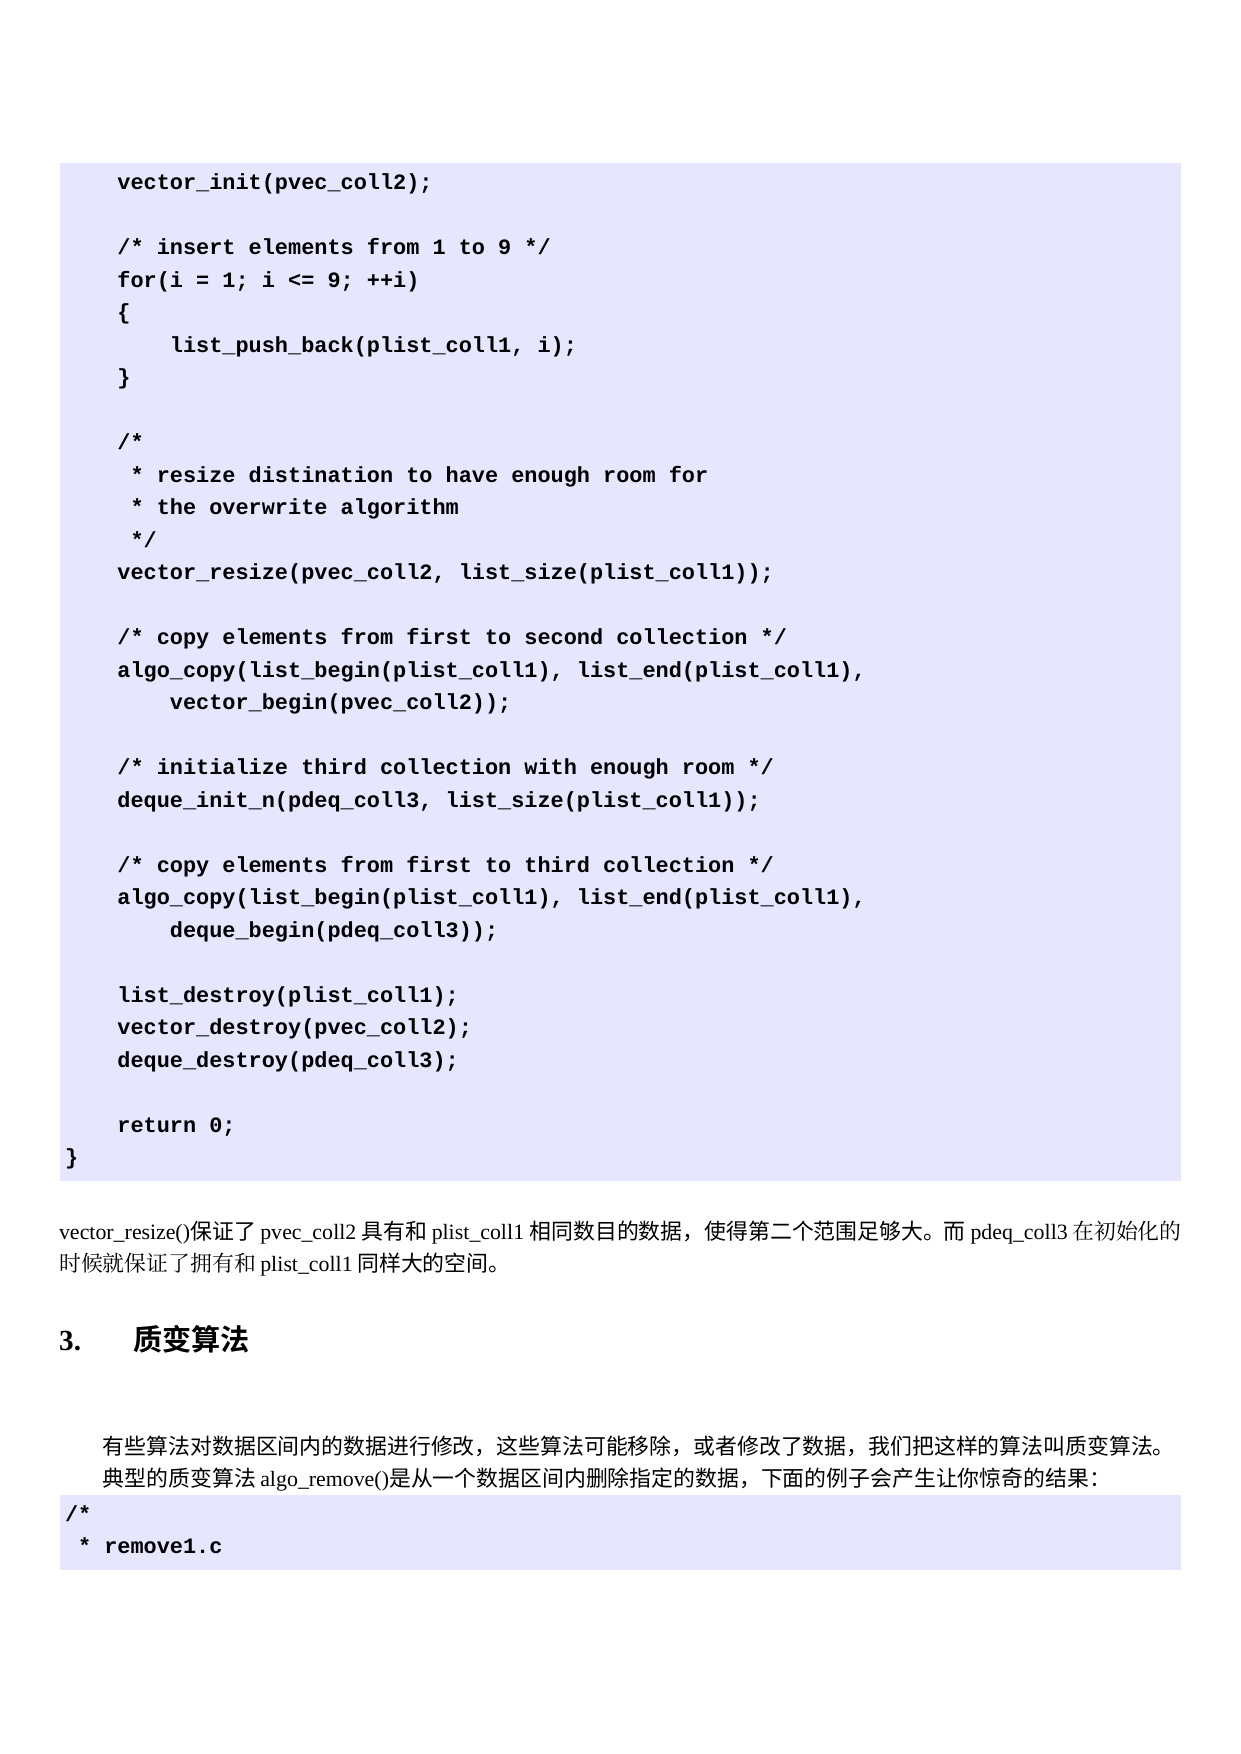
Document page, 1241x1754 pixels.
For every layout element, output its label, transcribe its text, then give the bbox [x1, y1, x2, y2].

subtitle 质变算法 [59, 1306, 1181, 1371]
table_header vector_init(pvec_coll2); /* insert elements from 1 to 9 */ for(i = 1; i <= 9; ++i) { list_push_back(plist_coll1, i); } /* * resize distination to have enough room for * the overwrite algorithm */ vector_resize(pvec_coll2, list_size(plist_coll1)); /* copy elements from first to second collection */ algo_copy(list_begin(plist_coll1), list_end(plist_coll1), vector_begin(pvec_coll2)); /* initialize third collection with enough room */ deque_init_n(pdeq_coll3, list_size(plist_coll1)); /* copy elements from first to third collection */ algo_copy(list_begin(plist_coll1), list_end(plist_coll1), deque_begin(pdeq_coll3)); list_destroy(plist_coll1); vector_destroy(pvec_coll2); deque_destroy(pdeq_coll3); return 0; } [60, 163, 1181, 1181]
text 典型的质变算法algo_remove()是从一个数据区间内删除指定的数据，下面的例子会产生让你惊奇的结果： [59, 1461, 1181, 1493]
table_header /* * remove1.c [60, 1495, 1181, 1570]
text vector_resize()保证了pvec_coll2 具有和plist_coll1 相同数目的数据，使得第二个范围足够大。而 pdeq_coll3在初始化的时候就保证了拥有和plist_coll1同样大的空间。 [59, 1213, 1181, 1278]
text 有些算法对数据区间内的数据进行修改，这些算法可能移除，或者修改了数据，我们把这样的算法叫质变算法。 [59, 1428, 1181, 1461]
